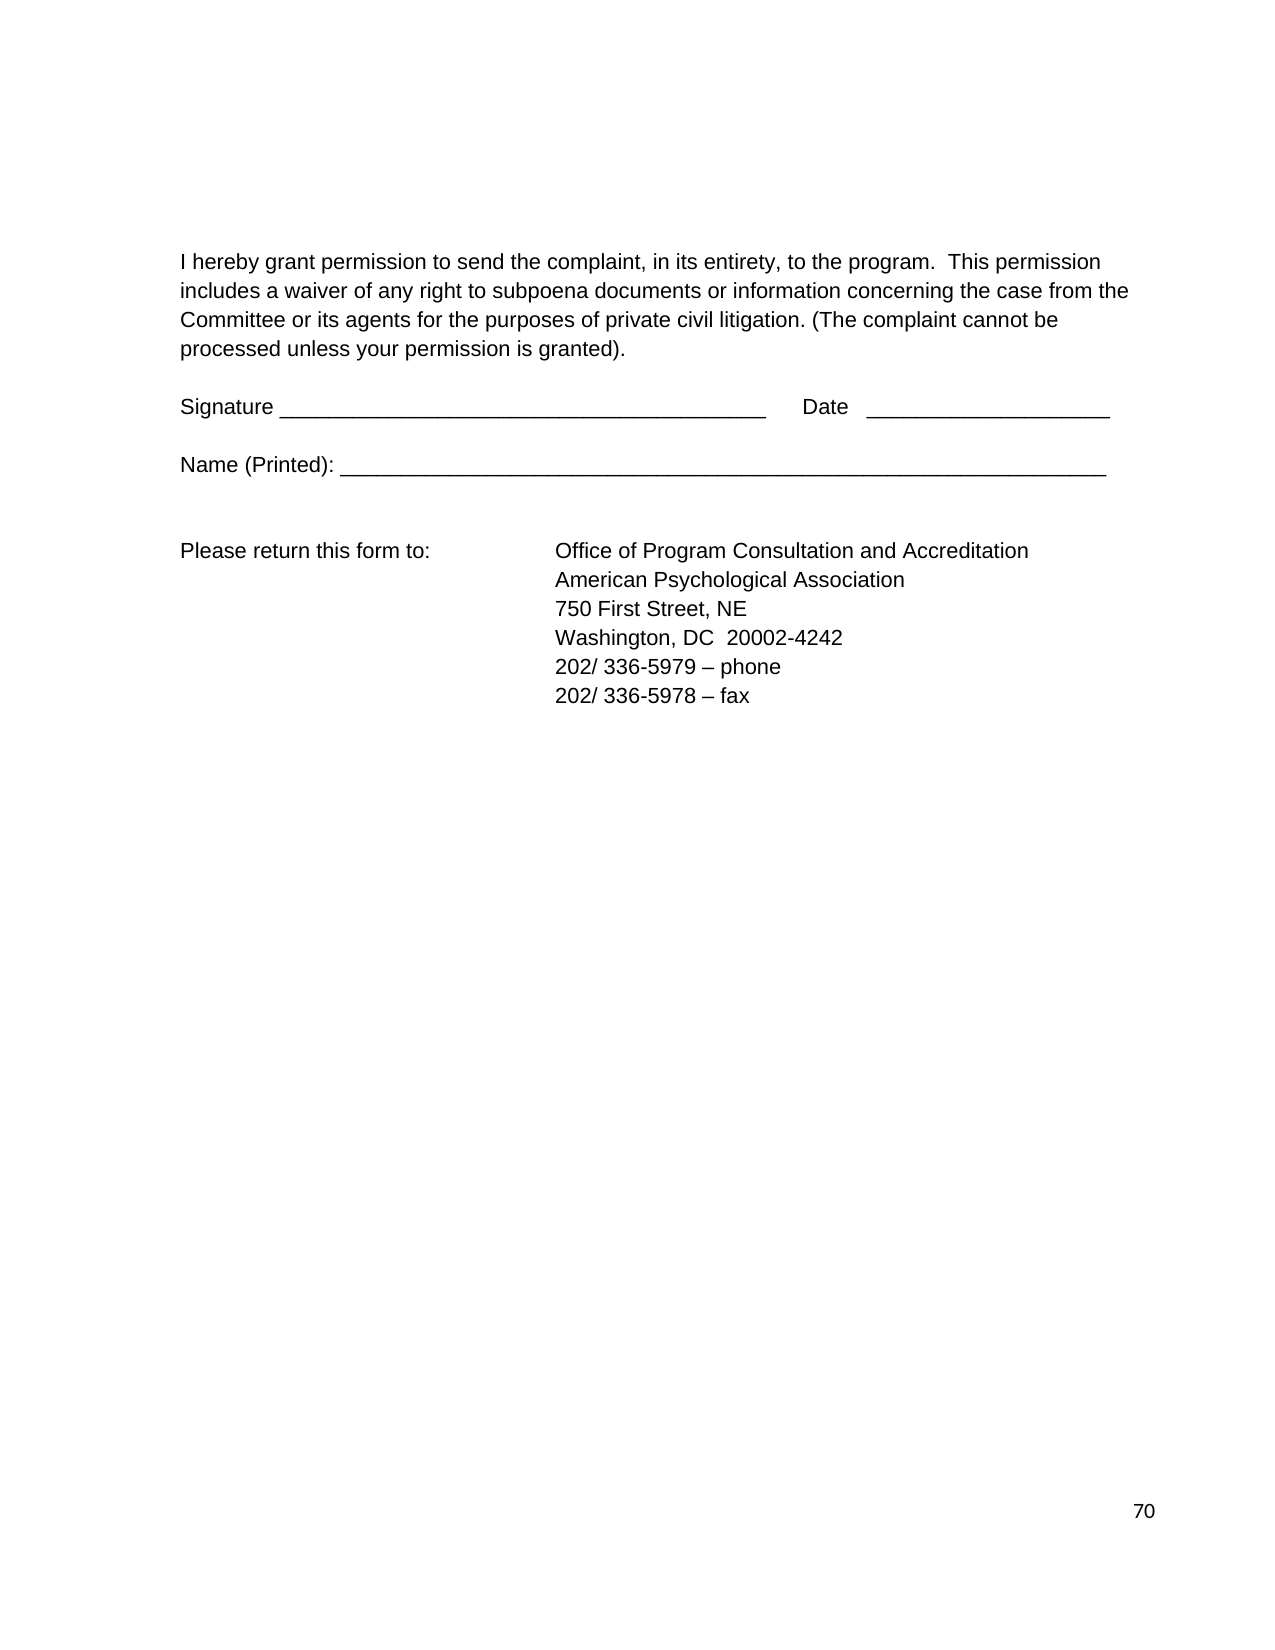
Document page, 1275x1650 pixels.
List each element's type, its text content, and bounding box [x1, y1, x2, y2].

text Please return this form to: Office of Program Consultation and Accreditation [180, 538, 1155, 563]
text 202/ 336-5979 – phone [180, 654, 1155, 679]
text 750 First Street, NE [180, 596, 1155, 621]
text Signature ________________________________________ Date ____________________ [180, 393, 1155, 419]
text I hereby grant permission to send the complaint, in its entirety, to the program. This permission includes a waiver of any right to subpoena documents or information concerning the case from the Committee or its agents for the purposes of private civil litigation. (The complaint cannot be processed unless your permission is granted). [180, 249, 1155, 361]
text American Psychological Association [180, 567, 1155, 592]
text Washington, DC 20002-4242 [180, 625, 1155, 650]
text Name (Printed): _______________________________________________________________ [180, 451, 1155, 477]
text 202/ 336-5978 – fax [180, 683, 1155, 708]
